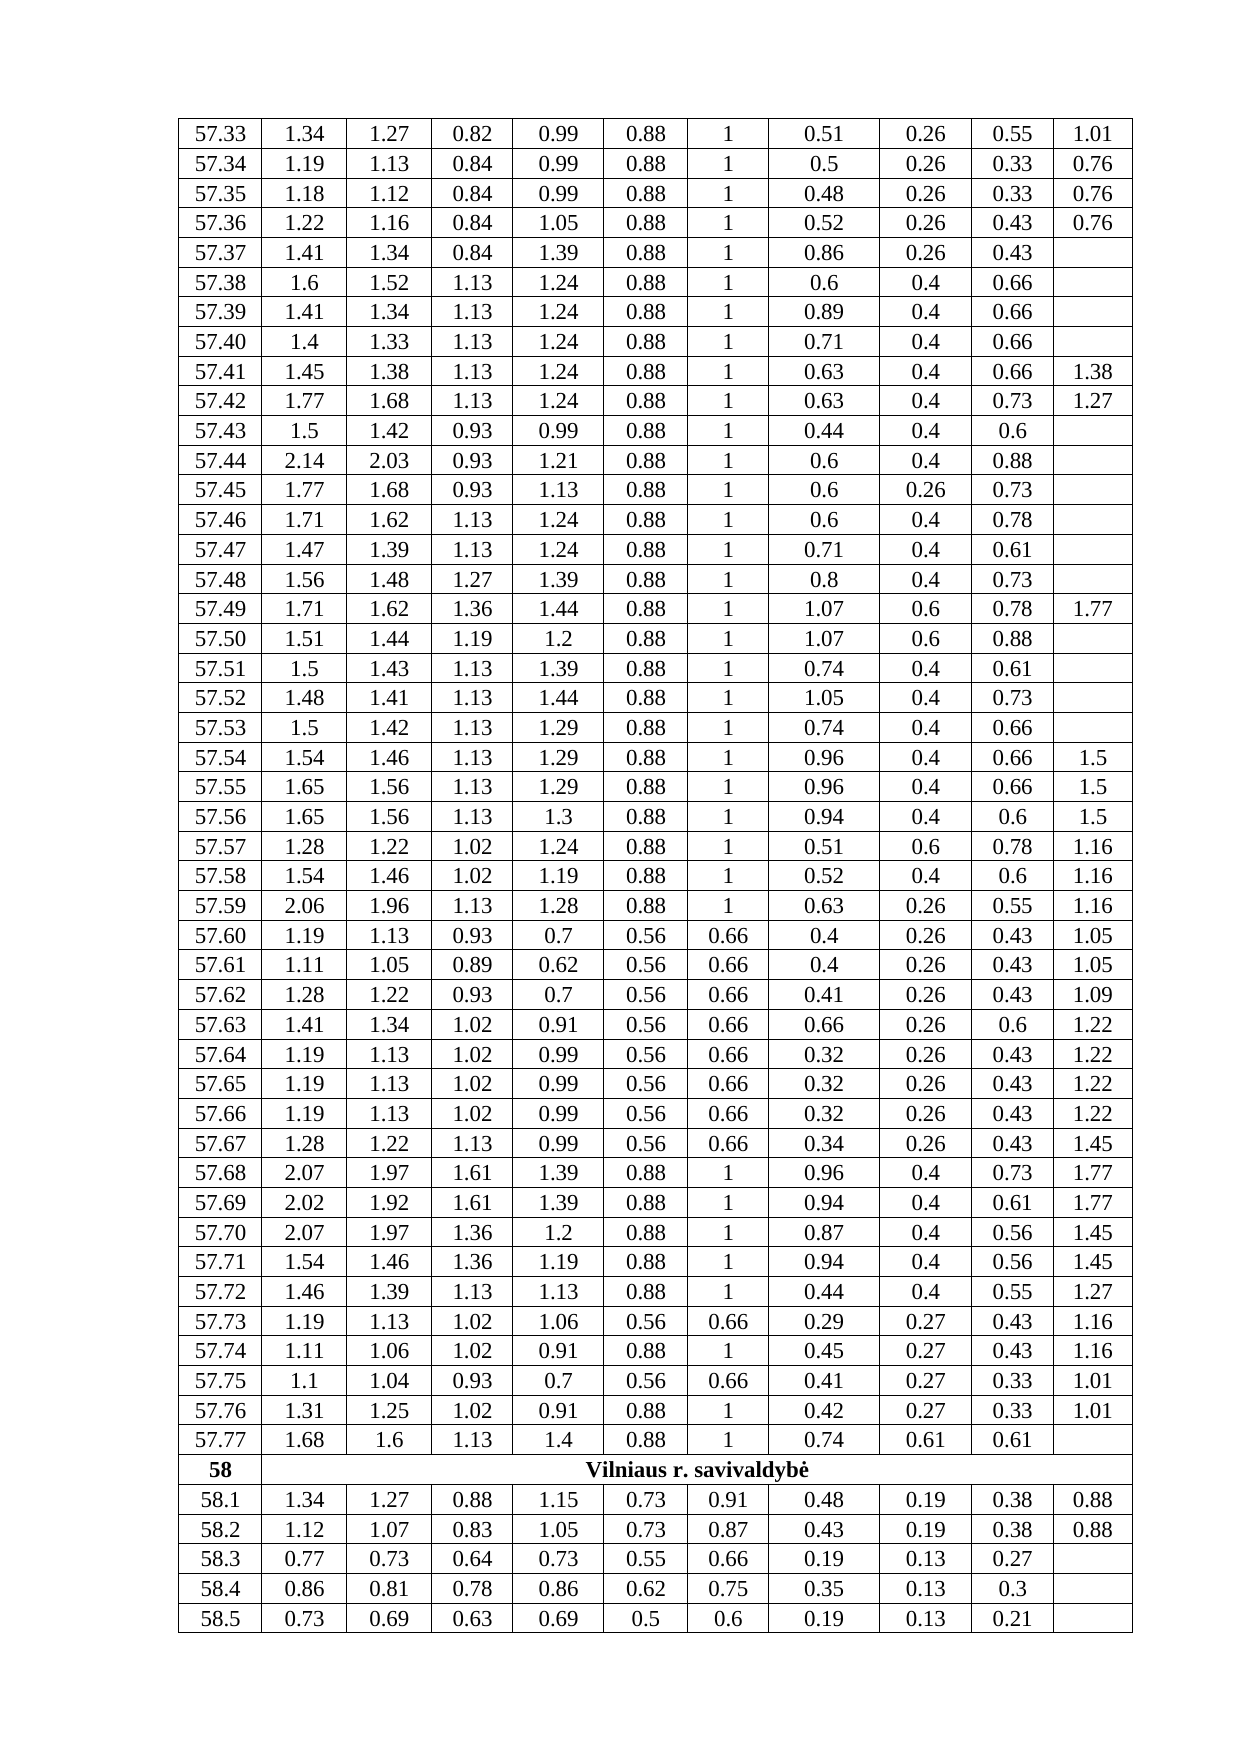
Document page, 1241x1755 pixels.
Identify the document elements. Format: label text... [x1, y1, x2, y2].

table_cell 57.69 [179, 1188, 261, 1217]
table_cell 0.26 [880, 208, 971, 237]
table_cell 57.77 [179, 1425, 261, 1454]
table_cell 0.88 [1054, 1515, 1132, 1543]
table_cell 1 [688, 1336, 768, 1365]
table_cell 0.66 [688, 980, 768, 1009]
table_cell 1.36 [432, 1218, 512, 1246]
table_cell 0.88 [604, 208, 687, 237]
table_cell 1.45 [1054, 1218, 1132, 1246]
table_cell 1.19 [262, 1307, 346, 1335]
table_cell 0.56 [604, 950, 687, 979]
table_cell 1.18 [262, 179, 346, 207]
table_cell 0.88 [604, 1188, 687, 1217]
table_cell 1.16 [1054, 1336, 1132, 1365]
table_cell 0.88 [972, 446, 1053, 474]
table_cell 0.26 [880, 1010, 971, 1038]
table_cell 1 [688, 327, 768, 356]
table_cell 0.66 [972, 713, 1053, 742]
table_cell 0.73 [972, 386, 1053, 415]
table_cell 0.26 [880, 179, 971, 207]
table_cell 0.4 [880, 713, 971, 742]
table_cell 0.73 [972, 475, 1053, 504]
table_cell 1.22 [1054, 1040, 1132, 1068]
table_cell 1 [688, 654, 768, 682]
table_cell 0.4 [880, 327, 971, 356]
table_cell 0.7 [513, 980, 603, 1009]
table_cell 57.55 [179, 772, 261, 801]
table_cell 0.66 [688, 950, 768, 979]
table_cell 0.5 [769, 149, 879, 177]
table_cell 1.56 [262, 565, 346, 593]
table_cell 0.83 [432, 1515, 512, 1543]
table_cell 1.34 [347, 1010, 431, 1038]
table_cell 0.5 [604, 1604, 687, 1632]
table_cell [1054, 713, 1132, 742]
table_cell 0.4 [880, 743, 971, 771]
table_cell 1.13 [432, 743, 512, 771]
table_cell 0.94 [769, 1247, 879, 1276]
table_cell 1.16 [1054, 1307, 1132, 1335]
table_cell 1 [688, 594, 768, 623]
table_cell 57.49 [179, 594, 261, 623]
table_cell 1.22 [347, 832, 431, 860]
table_cell 0.93 [432, 416, 512, 445]
table_cell 0.66 [972, 357, 1053, 385]
table_cell 0.43 [972, 1336, 1053, 1365]
table_cell 1.13 [432, 386, 512, 415]
table_cell 0.96 [769, 1158, 879, 1187]
table_cell 0.6 [769, 268, 879, 296]
table_cell 1.65 [262, 772, 346, 801]
table_cell 1.11 [262, 950, 346, 979]
table_cell 57.51 [179, 654, 261, 682]
table_cell 1.27 [1054, 1277, 1132, 1306]
table_cell 0.88 [604, 475, 687, 504]
table_cell 1.13 [347, 1040, 431, 1068]
table_cell 1.13 [347, 1099, 431, 1127]
table_cell 0.4 [880, 1247, 971, 1276]
table_cell 2.06 [262, 891, 346, 920]
table_cell 57.50 [179, 624, 261, 652]
table_cell 57.37 [179, 238, 261, 267]
table_cell 57.44 [179, 446, 261, 474]
table_cell 0.88 [604, 1396, 687, 1424]
table_cell 0.88 [604, 594, 687, 623]
table_cell 0.38 [972, 1485, 1053, 1513]
table_cell 1.61 [432, 1158, 512, 1187]
table_cell 0.61 [972, 535, 1053, 563]
table_cell 0.78 [432, 1574, 512, 1602]
table_cell 0.6 [880, 832, 971, 860]
table_cell 1.52 [347, 268, 431, 296]
table_cell 1.13 [432, 327, 512, 356]
table_cell 0.64 [432, 1544, 512, 1573]
table_cell 0.32 [769, 1069, 879, 1098]
table_cell 1.29 [513, 713, 603, 742]
table_cell [1054, 416, 1132, 445]
table_cell 0.43 [972, 1069, 1053, 1098]
table_cell 0.33 [972, 149, 1053, 177]
table_cell 0.88 [604, 446, 687, 474]
table_cell 1.61 [432, 1188, 512, 1217]
table_cell 0.56 [604, 1010, 687, 1038]
table_cell 0.88 [604, 861, 687, 890]
table_cell 0.32 [769, 1099, 879, 1127]
table_cell 1.39 [347, 1277, 431, 1306]
table_cell 1.05 [347, 950, 431, 979]
table_cell 0.69 [513, 1604, 603, 1632]
table_cell 0.66 [688, 1010, 768, 1038]
table_cell 0.62 [513, 950, 603, 979]
table_cell 0.86 [513, 1574, 603, 1602]
table_cell 1.56 [347, 802, 431, 831]
table_cell 57.46 [179, 505, 261, 534]
table_cell [1054, 624, 1132, 652]
table_cell 0.88 [1054, 1485, 1132, 1513]
table_cell 0.4 [880, 505, 971, 534]
table_cell 0.88 [604, 1158, 687, 1187]
table_cell 0.93 [432, 921, 512, 949]
table_cell 1 [688, 624, 768, 652]
table_cell 1.22 [1054, 1069, 1132, 1098]
table_cell 0.99 [513, 1099, 603, 1127]
table_cell 0.91 [688, 1485, 768, 1513]
table_cell 0.66 [688, 1040, 768, 1068]
table_cell 0.43 [972, 950, 1053, 979]
table_cell 1.22 [347, 980, 431, 1009]
table_cell 0.6 [688, 1604, 768, 1632]
table_cell 58.3 [179, 1544, 261, 1573]
table_cell 1.01 [1054, 1366, 1132, 1395]
table_cell 57.39 [179, 297, 261, 326]
table_cell 0.75 [688, 1574, 768, 1602]
table_cell 0.99 [513, 1069, 603, 1098]
table_cell 57.75 [179, 1366, 261, 1395]
table_cell 1.46 [262, 1277, 346, 1306]
table_cell 0.43 [972, 980, 1053, 1009]
table_cell 1.02 [432, 1099, 512, 1127]
table_cell [1054, 268, 1132, 296]
table_cell 57.53 [179, 713, 261, 742]
table_cell 0.91 [513, 1010, 603, 1038]
table_cell 1 [688, 297, 768, 326]
table_cell 1.25 [347, 1396, 431, 1424]
table_cell 0.56 [604, 1069, 687, 1098]
table_cell 0.13 [880, 1544, 971, 1573]
table_cell 2.03 [347, 446, 431, 474]
table_cell 1.13 [432, 1129, 512, 1157]
table_cell 0.61 [972, 1425, 1053, 1454]
table_cell 1.13 [347, 149, 431, 177]
table_cell 0.66 [688, 1069, 768, 1098]
table_cell 0.88 [604, 891, 687, 920]
table_cell 1.02 [432, 1336, 512, 1365]
table_cell 2.07 [262, 1158, 346, 1187]
table_cell 0.41 [769, 1366, 879, 1395]
table_cell 57.66 [179, 1099, 261, 1127]
table_cell 0.88 [604, 1277, 687, 1306]
table_cell 0.63 [432, 1604, 512, 1632]
table_cell 0.21 [972, 1604, 1053, 1632]
table_cell 0.88 [604, 683, 687, 712]
table_cell 1.96 [347, 891, 431, 920]
table_cell 0.96 [769, 743, 879, 771]
table_cell 1.41 [262, 1010, 346, 1038]
table_cell 1.02 [432, 1396, 512, 1424]
table_cell 1.02 [432, 1040, 512, 1068]
table_cell 1.05 [1054, 950, 1132, 979]
table_cell 1.13 [432, 1425, 512, 1454]
table_cell 0.48 [769, 1485, 879, 1513]
table_cell 1 [688, 713, 768, 742]
table_cell 0.82 [432, 119, 512, 148]
table_cell 0.88 [604, 505, 687, 534]
table_cell 0.7 [513, 1366, 603, 1395]
table_cell 0.84 [432, 179, 512, 207]
table_cell 0.43 [972, 921, 1053, 949]
table_cell 0.43 [972, 1099, 1053, 1127]
table_cell 0.88 [604, 1247, 687, 1276]
table_cell 0.88 [604, 832, 687, 860]
table_cell 0.51 [769, 832, 879, 860]
table_cell 0.63 [769, 891, 879, 920]
table_cell 0.88 [604, 1218, 687, 1246]
table_cell 1.54 [262, 1247, 346, 1276]
table_cell 57.52 [179, 683, 261, 712]
table_cell 1.13 [432, 505, 512, 534]
table_cell 0.56 [604, 1129, 687, 1157]
table_cell 1 [688, 1188, 768, 1217]
table_cell 0.33 [972, 179, 1053, 207]
table_cell 0.6 [972, 416, 1053, 445]
table_cell 0.43 [972, 238, 1053, 267]
table_cell 57.63 [179, 1010, 261, 1038]
table_cell 57.45 [179, 475, 261, 504]
table_cell 0.52 [769, 861, 879, 890]
table_cell [1054, 654, 1132, 682]
table_cell 0.93 [432, 1366, 512, 1395]
table_cell 0.88 [604, 1425, 687, 1454]
table_cell 1.68 [262, 1425, 346, 1454]
table_cell 0.88 [604, 268, 687, 296]
table_cell 1.13 [513, 475, 603, 504]
table_cell 1.05 [513, 1515, 603, 1543]
table_cell 1.42 [347, 416, 431, 445]
table_cell 0.66 [688, 1544, 768, 1573]
table_cell 0.26 [880, 1129, 971, 1157]
table_cell 1.13 [432, 683, 512, 712]
table_cell 2.14 [262, 446, 346, 474]
table_cell 1.44 [347, 624, 431, 652]
table_cell 0.78 [972, 594, 1053, 623]
table_cell 0.44 [769, 416, 879, 445]
table_cell 1.62 [347, 505, 431, 534]
table_cell 57.57 [179, 832, 261, 860]
table_cell 0.74 [769, 713, 879, 742]
table_cell 0.61 [880, 1425, 971, 1454]
table_cell 1.45 [1054, 1129, 1132, 1157]
table_cell 0.96 [769, 772, 879, 801]
table_cell 1.48 [347, 565, 431, 593]
table_cell 1 [688, 1247, 768, 1276]
table_cell 0.4 [769, 921, 879, 949]
table_cell 1.28 [513, 891, 603, 920]
table_cell 1.54 [262, 743, 346, 771]
table_cell 0.86 [262, 1574, 346, 1602]
table_cell 1.1 [262, 1366, 346, 1395]
table_cell 1 [688, 832, 768, 860]
table_cell 0.55 [972, 891, 1053, 920]
table_cell 0.26 [880, 149, 971, 177]
table_cell [1054, 1574, 1132, 1602]
table_cell 0.4 [880, 297, 971, 326]
table_cell [1054, 446, 1132, 474]
table_cell 1.2 [513, 624, 603, 652]
table_cell 1 [688, 208, 768, 237]
table_cell 57.70 [179, 1218, 261, 1246]
table_cell 1 [688, 416, 768, 445]
table_cell 1.45 [262, 357, 346, 385]
table_cell 1.39 [513, 1158, 603, 1187]
table_cell 0.88 [604, 535, 687, 563]
table_cell 1.29 [513, 772, 603, 801]
table_cell [1054, 565, 1132, 593]
table_cell 0.32 [769, 1040, 879, 1068]
table_cell 1.5 [1054, 772, 1132, 801]
table_cell 1.48 [262, 683, 346, 712]
table_cell 0.4 [880, 1277, 971, 1306]
table_cell 0.99 [513, 416, 603, 445]
table_cell 1.15 [513, 1485, 603, 1513]
table_cell 0.73 [347, 1544, 431, 1573]
table_cell 1.39 [513, 654, 603, 682]
table_cell 1.12 [347, 179, 431, 207]
table_cell 0.99 [513, 149, 603, 177]
table_cell 1.68 [347, 475, 431, 504]
table_cell 1.12 [262, 1515, 346, 1543]
table_cell 0.35 [769, 1574, 879, 1602]
table_cell 1.04 [347, 1366, 431, 1395]
table_cell 0.74 [769, 654, 879, 682]
table_cell [1054, 535, 1132, 563]
table_cell 1.6 [262, 268, 346, 296]
table_cell 0.6 [972, 802, 1053, 831]
table_cell 1.13 [432, 802, 512, 831]
table_cell [1054, 1544, 1132, 1573]
table_cell 1 [688, 446, 768, 474]
table_cell 1.13 [432, 891, 512, 920]
table_cell 1.34 [347, 238, 431, 267]
table_cell 0.91 [513, 1396, 603, 1424]
table_cell 1.24 [513, 832, 603, 860]
table_cell 1.24 [513, 327, 603, 356]
table_cell 1.21 [513, 446, 603, 474]
table_cell 57.73 [179, 1307, 261, 1335]
table_cell 0.88 [604, 386, 687, 415]
table_cell 0.66 [688, 1099, 768, 1127]
table_cell 1 [688, 1218, 768, 1246]
table_cell 0.26 [880, 891, 971, 920]
table_cell 0.94 [769, 1188, 879, 1217]
table_cell 0.13 [880, 1604, 971, 1632]
table_cell 1.54 [262, 861, 346, 890]
table_cell 1.39 [513, 565, 603, 593]
table_cell 0.78 [972, 832, 1053, 860]
table_cell 1.13 [432, 654, 512, 682]
table_cell 0.8 [769, 565, 879, 593]
table_cell 1.97 [347, 1158, 431, 1187]
table_cell 0.19 [880, 1515, 971, 1543]
table_cell 0.4 [769, 950, 879, 979]
table_cell 1.16 [347, 208, 431, 237]
table_cell 0.48 [769, 179, 879, 207]
table_cell 1 [688, 1396, 768, 1424]
table_cell 58.2 [179, 1515, 261, 1543]
table_cell 1.05 [1054, 921, 1132, 949]
table_cell 1.5 [1054, 743, 1132, 771]
table_cell 1.28 [262, 980, 346, 1009]
table_cell 2.07 [262, 1218, 346, 1246]
table_cell 1.43 [347, 654, 431, 682]
table_cell 0.88 [604, 743, 687, 771]
table_cell 0.55 [972, 1277, 1053, 1306]
table_cell 1.41 [262, 297, 346, 326]
table_cell 0.66 [688, 1366, 768, 1395]
table_cell 0.62 [604, 1574, 687, 1602]
table_cell 0.88 [604, 119, 687, 148]
table_cell 0.26 [880, 238, 971, 267]
table_cell 0.84 [432, 208, 512, 237]
table_cell 0.88 [604, 654, 687, 682]
table_cell 0.4 [880, 268, 971, 296]
table_cell 1.16 [1054, 832, 1132, 860]
table_cell 1.07 [769, 624, 879, 652]
table_cell 0.88 [604, 149, 687, 177]
table_cell 1.16 [1054, 891, 1132, 920]
table_cell 1.5 [1054, 802, 1132, 831]
table_cell [1054, 475, 1132, 504]
table_cell 0.76 [1054, 208, 1132, 237]
table_cell 0.26 [880, 1069, 971, 1098]
table_cell 0.71 [769, 327, 879, 356]
table_cell 1.3 [513, 802, 603, 831]
table_cell 57.74 [179, 1336, 261, 1365]
table_cell 0.13 [880, 1574, 971, 1602]
table_cell 0.86 [769, 238, 879, 267]
table_cell 0.93 [432, 475, 512, 504]
table_cell 0.4 [880, 565, 971, 593]
table_cell 1 [688, 238, 768, 267]
table_cell 0.88 [604, 1336, 687, 1365]
table_cell 0.19 [769, 1604, 879, 1632]
table_cell 57.59 [179, 891, 261, 920]
table_cell 1.68 [347, 386, 431, 415]
table_cell 0.7 [513, 921, 603, 949]
table_cell 1.19 [262, 149, 346, 177]
table_cell 1.02 [432, 832, 512, 860]
table_cell 1.71 [262, 505, 346, 534]
table_cell 0.56 [604, 1099, 687, 1127]
table_cell 1 [688, 891, 768, 920]
table_cell 0.66 [769, 1010, 879, 1038]
table_cell 0.27 [880, 1396, 971, 1424]
table_cell 0.66 [972, 743, 1053, 771]
table_cell 0.26 [880, 475, 971, 504]
table_cell 1 [688, 1158, 768, 1187]
table_cell 1 [688, 268, 768, 296]
table_cell 57.72 [179, 1277, 261, 1306]
table_cell 57.48 [179, 565, 261, 593]
table_cell 0.99 [513, 119, 603, 148]
table_cell 0.56 [604, 1307, 687, 1335]
table_cell 0.74 [769, 1425, 879, 1454]
table_cell 0.88 [604, 713, 687, 742]
table_cell 1.24 [513, 297, 603, 326]
table_cell 1.13 [432, 535, 512, 563]
table_cell 1.24 [513, 505, 603, 534]
table_cell 0.52 [769, 208, 879, 237]
table_cell 1 [688, 149, 768, 177]
table_cell 0.4 [880, 1218, 971, 1246]
table_cell 0.6 [880, 594, 971, 623]
table_cell 1.39 [347, 535, 431, 563]
table_cell 57.76 [179, 1396, 261, 1424]
table_cell 1.77 [1054, 1158, 1132, 1187]
table_cell 1.19 [262, 1099, 346, 1127]
table_cell 0.4 [880, 802, 971, 831]
table_cell 0.88 [604, 624, 687, 652]
table_cell 0.43 [972, 1129, 1053, 1157]
table_cell [1054, 1604, 1132, 1632]
table_cell 1.46 [347, 743, 431, 771]
table_cell 1 [688, 505, 768, 534]
table_cell [1054, 297, 1132, 326]
table_cell 1.65 [262, 802, 346, 831]
table_cell 57.43 [179, 416, 261, 445]
table_cell 1.71 [262, 594, 346, 623]
table_cell 0.4 [880, 1158, 971, 1187]
table_cell 0.43 [972, 1040, 1053, 1068]
table_cell [1054, 683, 1132, 712]
table_cell 1 [688, 357, 768, 385]
table_cell 0.38 [972, 1515, 1053, 1543]
table_cell 1.22 [1054, 1099, 1132, 1127]
table_cell 0.73 [513, 1544, 603, 1573]
table_cell 1.77 [262, 386, 346, 415]
table_cell 0.51 [769, 119, 879, 148]
table_cell 1 [688, 179, 768, 207]
table_cell 57.38 [179, 268, 261, 296]
table_cell 0.66 [688, 921, 768, 949]
table_cell 0.56 [604, 1040, 687, 1068]
table_cell 0.41 [769, 980, 879, 1009]
table_cell 1.22 [1054, 1010, 1132, 1038]
table_cell 0.56 [972, 1247, 1053, 1276]
table_cell [1054, 327, 1132, 356]
table_cell 1.19 [262, 1069, 346, 1098]
table_cell 1.2 [513, 1218, 603, 1246]
table_cell 0.33 [972, 1366, 1053, 1395]
table_cell 1.06 [513, 1307, 603, 1335]
table_cell 0.26 [880, 1040, 971, 1068]
table_cell 0.78 [972, 505, 1053, 534]
table_cell 1 [688, 802, 768, 831]
table_cell 1.36 [432, 594, 512, 623]
table_cell 0.73 [972, 683, 1053, 712]
table_cell 1 [688, 565, 768, 593]
table_cell 0.88 [432, 1485, 512, 1513]
table_cell 0.73 [604, 1485, 687, 1513]
table_cell 0.29 [769, 1307, 879, 1335]
table_cell 0.66 [688, 1307, 768, 1335]
table_cell 57.34 [179, 149, 261, 177]
table_cell 0.99 [513, 179, 603, 207]
table_cell 0.26 [880, 119, 971, 148]
table_cell 1.24 [513, 268, 603, 296]
table_cell 0.43 [972, 1307, 1053, 1335]
table_cell 0.89 [769, 297, 879, 326]
table_cell 1.05 [513, 208, 603, 237]
table_cell 57.33 [179, 119, 261, 148]
table_cell 1.41 [347, 683, 431, 712]
table_cell 0.6 [880, 624, 971, 652]
table_cell 0.61 [972, 654, 1053, 682]
table_cell 0.76 [1054, 179, 1132, 207]
table_cell 0.56 [972, 1218, 1053, 1246]
table_cell 1.01 [1054, 119, 1132, 148]
table_cell 1 [688, 861, 768, 890]
table_cell 1.44 [513, 594, 603, 623]
table_cell 57.36 [179, 208, 261, 237]
table_cell 0.84 [432, 238, 512, 267]
table_cell 0.55 [604, 1544, 687, 1573]
table_cell 1.51 [262, 624, 346, 652]
table_cell 0.55 [972, 119, 1053, 148]
table_cell 57.68 [179, 1158, 261, 1187]
table_cell 0.42 [769, 1396, 879, 1424]
table_cell 0.6 [769, 505, 879, 534]
table_cell 1.13 [432, 713, 512, 742]
table_cell 0.19 [880, 1485, 971, 1513]
table_cell 57.71 [179, 1247, 261, 1276]
table_cell 0.3 [972, 1574, 1053, 1602]
table_cell 1 [688, 475, 768, 504]
table_cell 0.89 [432, 950, 512, 979]
table_cell 1.19 [513, 1247, 603, 1276]
table_cell 0.73 [262, 1604, 346, 1632]
table_cell 58.1 [179, 1485, 261, 1513]
table_cell 1.36 [432, 1247, 512, 1276]
table_cell 1.5 [262, 654, 346, 682]
table_cell 0.88 [604, 772, 687, 801]
table_cell 57.42 [179, 386, 261, 415]
table_cell 57.35 [179, 179, 261, 207]
table_cell 0.87 [688, 1515, 768, 1543]
table_cell 1.5 [262, 713, 346, 742]
table_cell 1.16 [1054, 861, 1132, 890]
table_cell 1.77 [1054, 1188, 1132, 1217]
table_cell 0.94 [769, 802, 879, 831]
table_cell 1.97 [347, 1218, 431, 1246]
table_cell 0.87 [769, 1218, 879, 1246]
table_cell 1.27 [432, 565, 512, 593]
table_cell 57.61 [179, 950, 261, 979]
table_cell 0.99 [513, 1129, 603, 1157]
table_cell 1.6 [347, 1425, 431, 1454]
table_cell 1.47 [262, 535, 346, 563]
table_cell 0.27 [880, 1307, 971, 1335]
table_cell 0.84 [432, 149, 512, 177]
table_cell 1 [688, 119, 768, 148]
table_cell 0.88 [604, 357, 687, 385]
table_cell 0.4 [880, 416, 971, 445]
table_cell 0.4 [880, 357, 971, 385]
table_cell 0.56 [604, 921, 687, 949]
table_cell 1.02 [432, 1307, 512, 1335]
table_cell 0.88 [604, 802, 687, 831]
table_cell 0.81 [347, 1574, 431, 1602]
table_cell 1.77 [1054, 594, 1132, 623]
table_cell 1 [688, 535, 768, 563]
table_cell 1.38 [1054, 357, 1132, 385]
table_cell 0.27 [880, 1366, 971, 1395]
table_cell 0.4 [880, 1188, 971, 1217]
table_cell 0.73 [972, 1158, 1053, 1187]
table_cell 1.34 [262, 1485, 346, 1513]
table_cell 57.62 [179, 980, 261, 1009]
table_cell 1.07 [769, 594, 879, 623]
table_cell 1.02 [432, 1010, 512, 1038]
table_cell 0.76 [1054, 149, 1132, 177]
table_cell 0.43 [972, 208, 1053, 237]
table_cell 1 [688, 743, 768, 771]
table_cell [1054, 238, 1132, 267]
table_cell 1.45 [1054, 1247, 1132, 1276]
table_cell 0.6 [769, 446, 879, 474]
table_cell 0.6 [972, 861, 1053, 890]
table_cell 1.41 [262, 238, 346, 267]
table_cell 57.64 [179, 1040, 261, 1068]
table_cell 0.88 [972, 624, 1053, 652]
table_cell 1.13 [432, 1277, 512, 1306]
table_cell 0.4 [880, 446, 971, 474]
table_cell 1.06 [347, 1336, 431, 1365]
table_cell 0.93 [432, 446, 512, 474]
table_cell 1.62 [347, 594, 431, 623]
table_cell 0.63 [769, 386, 879, 415]
table_cell 0.6 [972, 1010, 1053, 1038]
table_cell [1054, 1425, 1132, 1454]
table_cell 0.6 [769, 475, 879, 504]
table_cell 1.4 [513, 1425, 603, 1454]
table_cell 0.56 [604, 980, 687, 1009]
table_cell 1.46 [347, 1247, 431, 1276]
table_cell 1.24 [513, 386, 603, 415]
table_cell 1.28 [262, 1129, 346, 1157]
table_cell 57.58 [179, 861, 261, 890]
table_cell 1.44 [513, 683, 603, 712]
table_cell 1.07 [347, 1515, 431, 1543]
table_cell 1.13 [432, 357, 512, 385]
table_cell 0.88 [604, 327, 687, 356]
table_cell 0.66 [972, 297, 1053, 326]
table_cell 1.13 [432, 268, 512, 296]
table_cell 0.19 [769, 1544, 879, 1573]
table_cell 1.34 [347, 297, 431, 326]
table_cell 1.77 [262, 475, 346, 504]
table_cell 1.13 [432, 297, 512, 326]
table_cell 57.60 [179, 921, 261, 949]
table_cell 0.4 [880, 386, 971, 415]
table_cell 57.67 [179, 1129, 261, 1157]
table_cell 1.42 [347, 713, 431, 742]
table_cell 1 [688, 772, 768, 801]
table_cell 1.19 [262, 921, 346, 949]
table_cell 0.4 [880, 683, 971, 712]
table_cell 0.61 [972, 1188, 1053, 1217]
table_cell 0.77 [262, 1544, 346, 1573]
table_cell 1.29 [513, 743, 603, 771]
table_cell 1.01 [1054, 1396, 1132, 1424]
table_cell 1.13 [347, 1307, 431, 1335]
table_cell 0.88 [604, 238, 687, 267]
table_cell 1.22 [262, 208, 346, 237]
table_cell 0.93 [432, 980, 512, 1009]
table_cell 1.31 [262, 1396, 346, 1424]
table_cell 0.69 [347, 1604, 431, 1632]
table_cell 0.99 [513, 1040, 603, 1068]
table_cell 1.19 [432, 624, 512, 652]
table_cell 1.56 [347, 772, 431, 801]
table_cell 1.11 [262, 1336, 346, 1365]
table_cell 0.27 [880, 1336, 971, 1365]
table_cell 1 [688, 1425, 768, 1454]
table_cell 0.4 [880, 861, 971, 890]
table_cell 1.24 [513, 535, 603, 563]
table_cell 0.88 [604, 297, 687, 326]
table_cell 0.88 [604, 416, 687, 445]
table_cell 1.13 [347, 1069, 431, 1098]
table_cell 0.66 [688, 1129, 768, 1157]
table_cell 1 [688, 683, 768, 712]
table_cell 1.19 [262, 1040, 346, 1068]
table_cell 1.38 [347, 357, 431, 385]
table_cell 0.71 [769, 535, 879, 563]
table_cell 0.73 [972, 565, 1053, 593]
table_cell 1.02 [432, 1069, 512, 1098]
table_cell 1.46 [347, 861, 431, 890]
table_cell 1.27 [347, 1485, 431, 1513]
table_cell 0.4 [880, 535, 971, 563]
table_cell 0.26 [880, 950, 971, 979]
table_cell 58 [179, 1455, 261, 1484]
table_cell 57.40 [179, 327, 261, 356]
table_cell 1.33 [347, 327, 431, 356]
table_cell 1.22 [347, 1129, 431, 1157]
table_cell 1 [688, 1277, 768, 1306]
table_cell 0.27 [972, 1544, 1053, 1573]
table_cell 0.66 [972, 327, 1053, 356]
table_cell 0.88 [604, 565, 687, 593]
table_cell 1.34 [262, 119, 346, 148]
table_cell 0.88 [604, 179, 687, 207]
table_cell 0.34 [769, 1129, 879, 1157]
table_cell 0.43 [769, 1515, 879, 1543]
table_cell 0.56 [604, 1366, 687, 1395]
table_cell 58.5 [179, 1604, 261, 1632]
table_cell [1054, 505, 1132, 534]
table_cell 58.4 [179, 1574, 261, 1602]
table_cell 1.05 [769, 683, 879, 712]
table_cell 1.27 [347, 119, 431, 148]
table_cell 1.09 [1054, 980, 1132, 1009]
table_cell 57.56 [179, 802, 261, 831]
table_cell 1.39 [513, 1188, 603, 1217]
table_cell 0.26 [880, 921, 971, 949]
table_cell 0.26 [880, 980, 971, 1009]
table_cell 0.4 [880, 772, 971, 801]
table_cell 0.91 [513, 1336, 603, 1365]
table_cell 0.26 [880, 1099, 971, 1127]
table_cell 1.28 [262, 832, 346, 860]
table_cell 57.47 [179, 535, 261, 563]
table_cell 0.4 [880, 654, 971, 682]
table_cell 1.5 [262, 416, 346, 445]
table_cell 1.13 [432, 772, 512, 801]
table_cell 1.27 [1054, 386, 1132, 415]
table_cell 1.19 [513, 861, 603, 890]
table_cell 0.33 [972, 1396, 1053, 1424]
table_cell 1.39 [513, 238, 603, 267]
table_cell 1.02 [432, 861, 512, 890]
table_cell 1.13 [347, 921, 431, 949]
table_cell 1.13 [513, 1277, 603, 1306]
table_cell 2.02 [262, 1188, 346, 1217]
table_cell 1.4 [262, 327, 346, 356]
table_cell 57.65 [179, 1069, 261, 1098]
table_cell 57.41 [179, 357, 261, 385]
table_cell 1.24 [513, 357, 603, 385]
table_cell 1 [688, 386, 768, 415]
table_cell 1.92 [347, 1188, 431, 1217]
table_cell 0.66 [972, 268, 1053, 296]
table_cell 0.66 [972, 772, 1053, 801]
table_cell 0.44 [769, 1277, 879, 1306]
table_cell 0.73 [604, 1515, 687, 1543]
table_cell 0.45 [769, 1336, 879, 1365]
table_cell 57.54 [179, 743, 261, 771]
table_cell 0.63 [769, 357, 879, 385]
table_cell Vilniaus r. savivaldybė [262, 1455, 1132, 1484]
